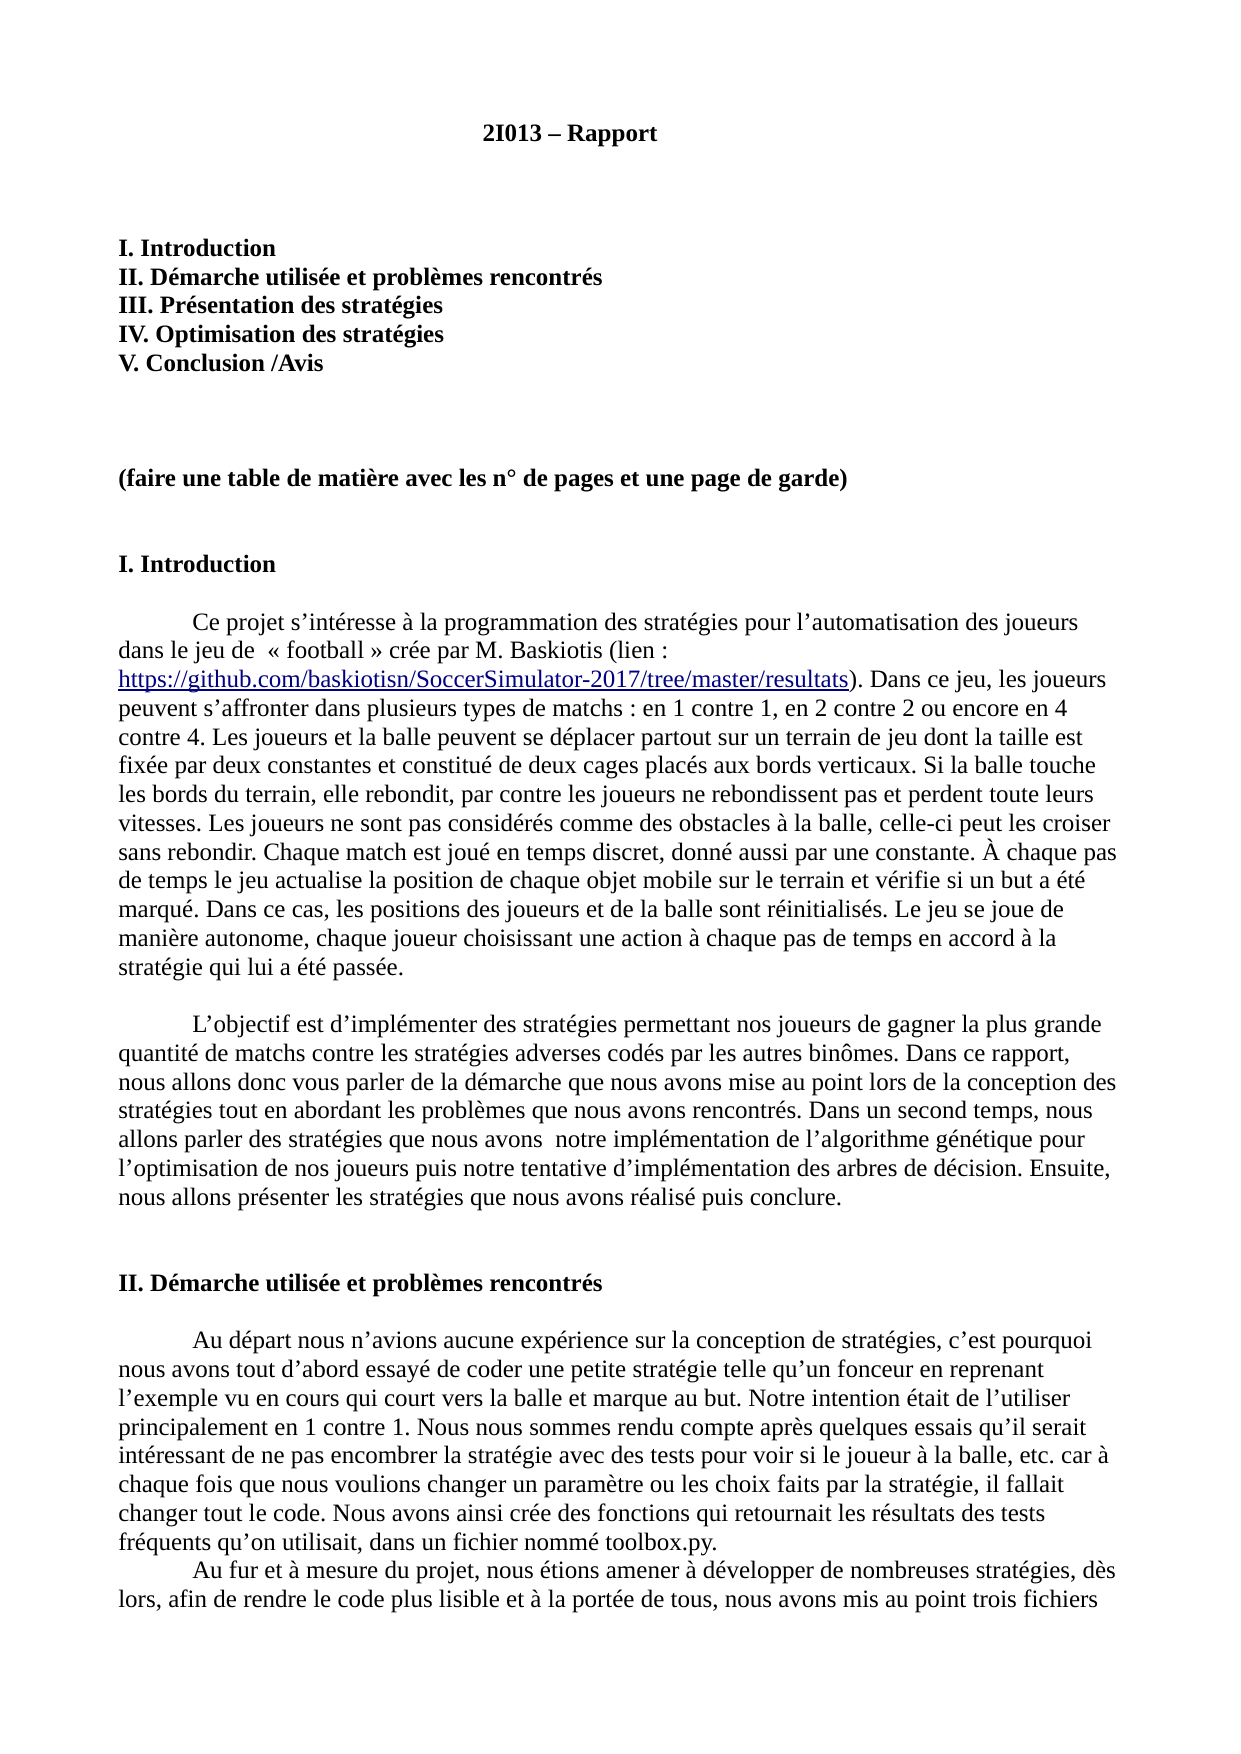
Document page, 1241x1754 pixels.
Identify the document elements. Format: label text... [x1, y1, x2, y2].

text II. Démarche utilisée et problèmes rencontrés [118, 262, 1122, 291]
text (faire une table de matière avec les n° de pages et une page de garde) [118, 463, 1122, 492]
text II. Démarche utilisée et problèmes rencontrés [118, 1268, 1122, 1297]
text Au fur et à mesure du projet, nous étions amener à développer de nombreuses stratégies, dès lors, afin de rendre le code plus lisible et à la portée de tous, nous avons mis au point trois fichiers [118, 1556, 1122, 1613]
text L’objectif est d’implémenter des stratégies permettant nos joueurs de gagner la plus grande quantité de matchs contre les stratégies adverses codés par les autres binômes. Dans ce rapport, nous allons donc vous parler de la démarche que nous avons mise au point lors de la conception des stratégies tout en abordant les problèmes que nous avons rencontrés. Dans un second temps, nous allons parler des stratégies que nous avons notre implémentation de l’algorithme génétique pour l’optimisation de nos joueurs puis notre tentative d’implémentation des arbres de décision. Ensuite, nous allons présenter les stratégies que nous avons réalisé puis conclure. [118, 1009, 1122, 1211]
text Au départ nous n’avions aucune expérience sur la conception de stratégies, c’est pourquoi nous avons tout d’abord essayé de coder une petite stratégie telle qu’un fonceur en reprenant l’exemple vu en cours qui court vers la balle et marque au but. Notre intention était de l’utiliser principalement en 1 contre 1. Nous nous sommes rendu compte après quelques essais qu’il serait intéressant de ne pas encombrer la stratégie avec des tests pour voir si le joueur à la balle, etc. car à chaque fois que nous voulions changer un paramètre ou les choix faits par la stratégie, il fallait changer tout le code. Nous avons ainsi crée des fonctions qui retournait les résultats des tests fréquents qu’on utilisait, dans un fichier nommé toolbox.py. [118, 1326, 1122, 1556]
text IV. Optimisation des stratégies [118, 319, 1122, 348]
text 2I013 – Rapport [118, 118, 1122, 147]
text Ce projet s’intéresse à la programmation des stratégies pour l’automatisation des joueurs dans le jeu de « football » crée par M. Baskiotis (lien : [118, 607, 1122, 664]
text https://github.com/baskiotisn/SoccerSimulator-2017/tree/master/resultats). Dans ce jeu, les joueurs peuvent s’affronter dans plusieurs types de matchs : en 1 contre 1, en 2 contre 2 ou encore en 4 contre 4. Les joueurs et la balle peuvent se déplacer partout sur un terrain de jeu dont la taille est fixée par deux constantes et constitué de deux cages placés aux bords verticaux. Si la balle touche les bords du terrain, elle rebondit, par contre les joueurs ne rebondissent pas et perdent toute leurs vitesses. Les joueurs ne sont pas considérés comme des obstacles à la balle, celle-ci peut les croiser sans rebondir. Chaque match est joué en temps discret, donné aussi par une constante. À chaque pas de temps le jeu actualise la position de chaque objet mobile sur le terrain et vérifie si un but a été marqué. Dans ce cas, les positions des joueurs et de la balle sont réinitialisés. Le jeu se joue de manière autonome, chaque joueur choisissant une action à chaque pas de temps en accord à la stratégie qui lui a été passée. [118, 664, 1122, 981]
text V. Conclusion /Avis [118, 348, 1122, 377]
text I. Introduction [118, 549, 1122, 578]
text I. Introduction [118, 233, 1122, 262]
text III. Présentation des stratégies [118, 291, 1122, 319]
